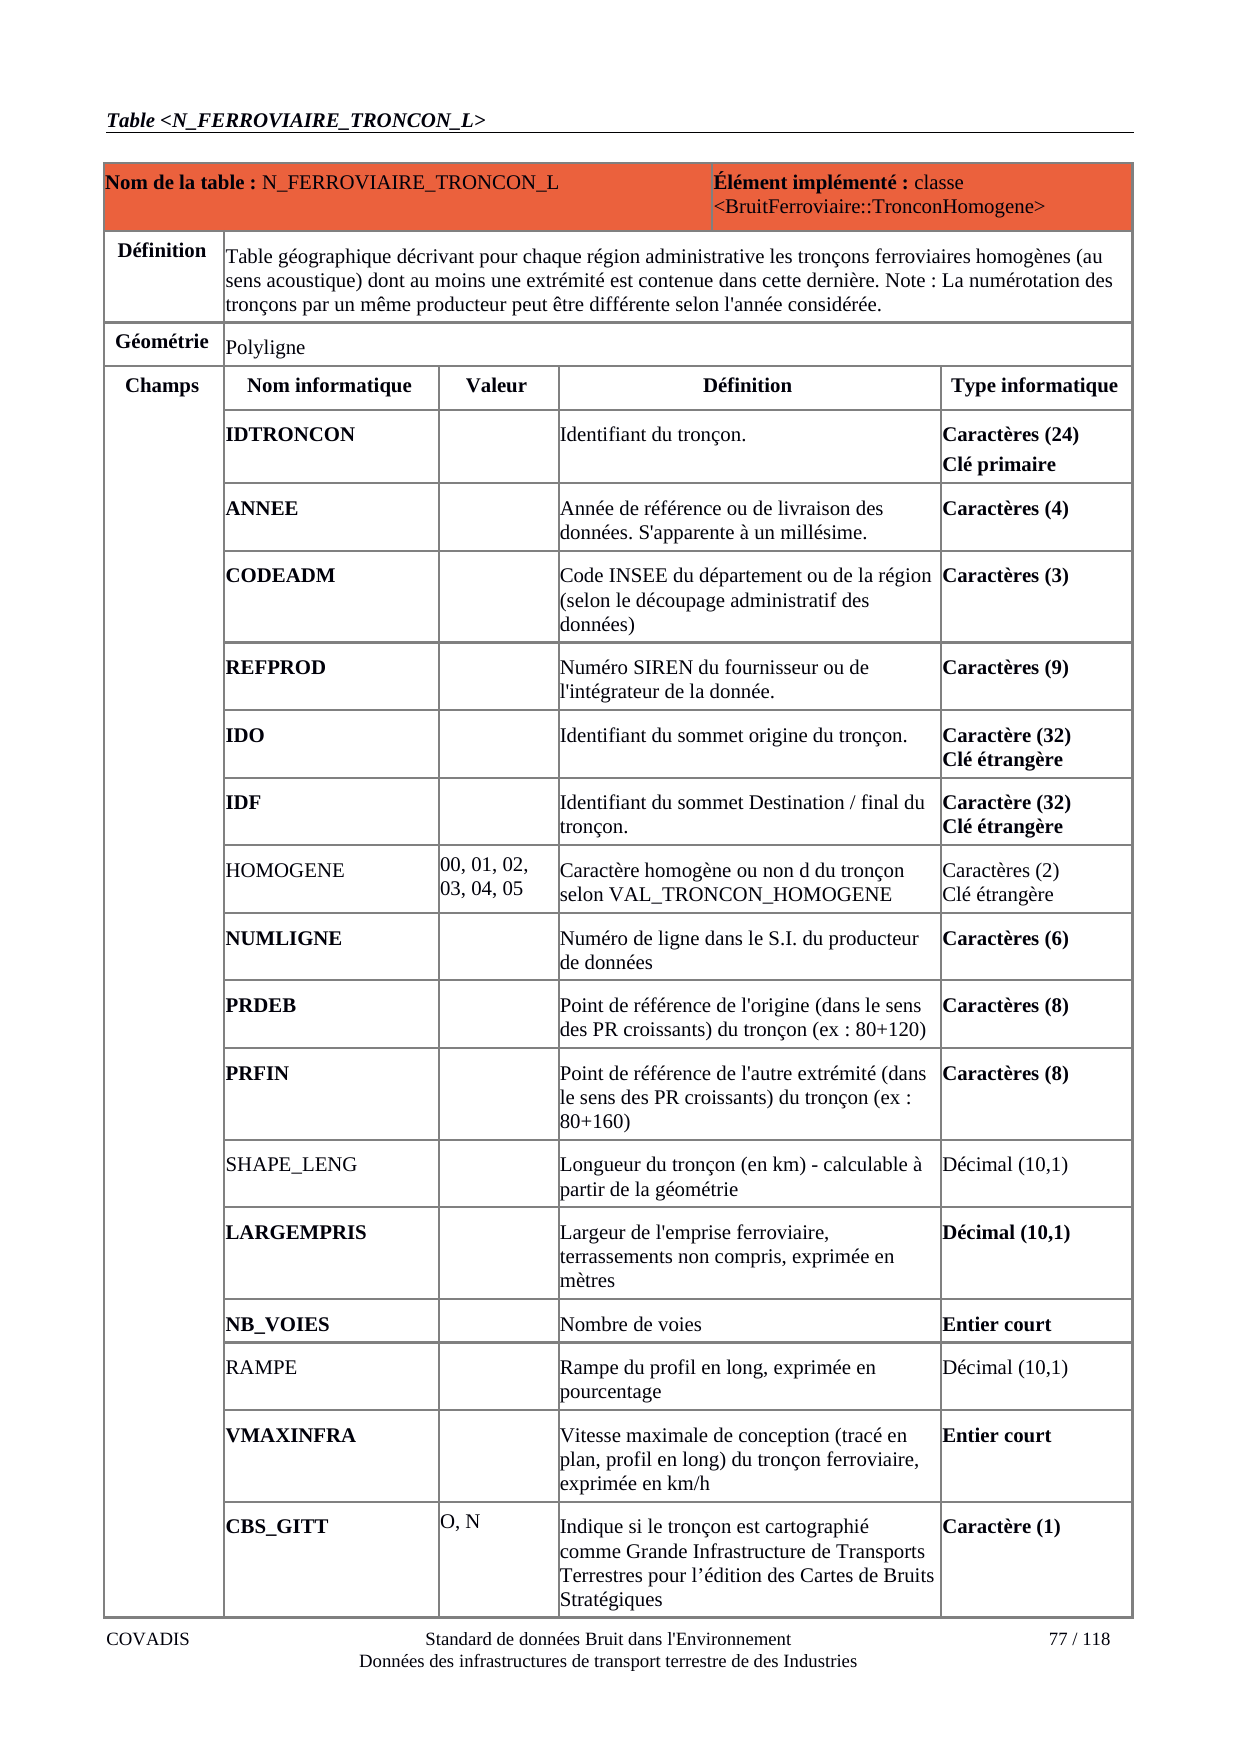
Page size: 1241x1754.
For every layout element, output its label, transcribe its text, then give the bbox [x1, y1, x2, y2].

table_cell CBS_GITT [225, 1503, 438, 1616]
table_cell Nombre de voies [560, 1300, 940, 1341]
table_cell [440, 1208, 558, 1298]
table_cell Entier court [942, 1300, 1131, 1341]
table_cell [440, 914, 558, 979]
table_cell Caractères (8) [942, 1049, 1131, 1139]
table_cell Valeur [440, 367, 558, 408]
table_cell Identifiant du tronçon. [560, 411, 940, 482]
table_cell RAMPE [225, 1344, 438, 1409]
table_cell VMAXINFRA [225, 1411, 438, 1501]
table_cell [440, 484, 558, 550]
table_cell Décimal (10,1) [942, 1141, 1131, 1206]
table_cell [440, 711, 558, 777]
table_cell PRFIN [225, 1049, 438, 1139]
table_cell SHAPE_LENG [225, 1141, 438, 1206]
table_cell [440, 779, 558, 844]
table_cell Caractères (8) [942, 981, 1131, 1047]
table_cell Caractère (32) Clé étrangère [942, 779, 1131, 844]
table_cell [440, 1049, 558, 1139]
table_cell Code INSEE du département ou de la région (selon le découpage administratif des données) [560, 552, 940, 641]
table_cell Caractères (24) Clé primaire [942, 411, 1131, 482]
table_cell Numéro de ligne dans le S.I. du producteur de données [560, 914, 940, 979]
table_cell Caractères (3) [942, 552, 1131, 641]
table_cell [440, 411, 558, 482]
table_cell Décimal (10,1) [942, 1208, 1131, 1298]
subtitle Table <N_FERROVIAIRE_TRONCON_L> [106, 107, 1134, 132]
table_cell NB_VOIES [225, 1300, 438, 1341]
table_cell Identifiant du sommet origine du tronçon. [560, 711, 940, 777]
table_cell Identifiant du sommet Destination / final du tronçon. [560, 779, 940, 844]
table_cell O, N [440, 1503, 558, 1616]
table_cell Caractère (32) Clé étrangère [942, 711, 1131, 777]
table_cell Indique si le tronçon est cartographié comme Grande Infrastructure de Transports Terrestres pour l’édition des Cartes de Bruits Stratégiques [560, 1503, 940, 1616]
table_cell Point de référence de l'autre extrémité (dans le sens des PR croissants) du tronçon (ex : 80+160) [560, 1049, 940, 1139]
table_cell Point de référence de l'origine (dans le sens des PR croissants) du tronçon (ex : 80+120) [560, 981, 940, 1047]
table_cell Caractères (9) [942, 644, 1131, 709]
table_cell PRDEB [225, 981, 438, 1047]
table_cell Caractère (1) [942, 1503, 1131, 1616]
table_cell REFPROD [225, 644, 438, 709]
table_cell Définition [105, 232, 223, 321]
table_header Élément implémenté : classe <BruitFerroviaire::TronconHomogene> [713, 164, 1131, 230]
table_cell [440, 1300, 558, 1341]
table_header Nom de la table : N_FERROVIAIRE_TRONCON_L [105, 164, 711, 230]
table_cell Année de référence ou de livraison des données. S'apparente à un millésime. [560, 484, 940, 550]
table_cell [440, 981, 558, 1047]
table_cell ANNEE [225, 484, 438, 550]
table_cell Vitesse maximale de conception (tracé en plan, profil en long) du tronçon ferroviaire, exprimée en km/h [560, 1411, 940, 1501]
table_cell Caractères (6) [942, 914, 1131, 979]
table_cell IDTRONCON [225, 411, 438, 482]
table_cell [440, 644, 558, 709]
table_cell Table géographique décrivant pour chaque région administrative les tronçons ferroviaires homogènes (au sens acoustique) dont au moins une extrémité est contenue dans cette dernière. Note : La numérotation des tronçons par un même producteur peut être différente selon l'année considérée. [225, 232, 1131, 321]
table_cell Champs [105, 367, 223, 1616]
table_cell Type informatique [942, 367, 1131, 408]
table_cell Caractères (2) Clé étrangère [942, 846, 1131, 912]
table_cell Décimal (10,1) [942, 1344, 1131, 1409]
table_cell [440, 552, 558, 641]
table_cell Largeur de l'emprise ferroviaire, terrassements non compris, exprimée en mètres [560, 1208, 940, 1298]
table_cell Définition [560, 367, 940, 408]
table_cell CODEADM [225, 552, 438, 641]
table_cell LARGEMPRIS [225, 1208, 438, 1298]
table_cell Entier court [942, 1411, 1131, 1501]
table_cell Polyligne [225, 324, 1131, 365]
table_cell Caractères (4) [942, 484, 1131, 550]
table_cell Géométrie [105, 324, 223, 365]
table_cell [440, 1344, 558, 1409]
table_cell [440, 1141, 558, 1206]
table_cell 00, 01, 02, 03, 04, 05 [440, 846, 558, 912]
table_cell NUMLIGNE [225, 914, 438, 979]
table_cell IDF [225, 779, 438, 844]
table_cell HOMOGENE [225, 846, 438, 912]
table_cell Caractère homogène ou non d du tronçon selon VAL_TRONCON_HOMOGENE [560, 846, 940, 912]
table_cell Numéro SIREN du fournisseur ou de l'intégrateur de la donnée. [560, 644, 940, 709]
table_cell [440, 1411, 558, 1501]
table_cell Nom informatique [225, 367, 438, 408]
table_cell Rampe du profil en long, exprimée en pourcentage [560, 1344, 940, 1409]
table_cell Longueur du tronçon (en km) - calculable à partir de la géométrie [560, 1141, 940, 1206]
table_cell IDO [225, 711, 438, 777]
